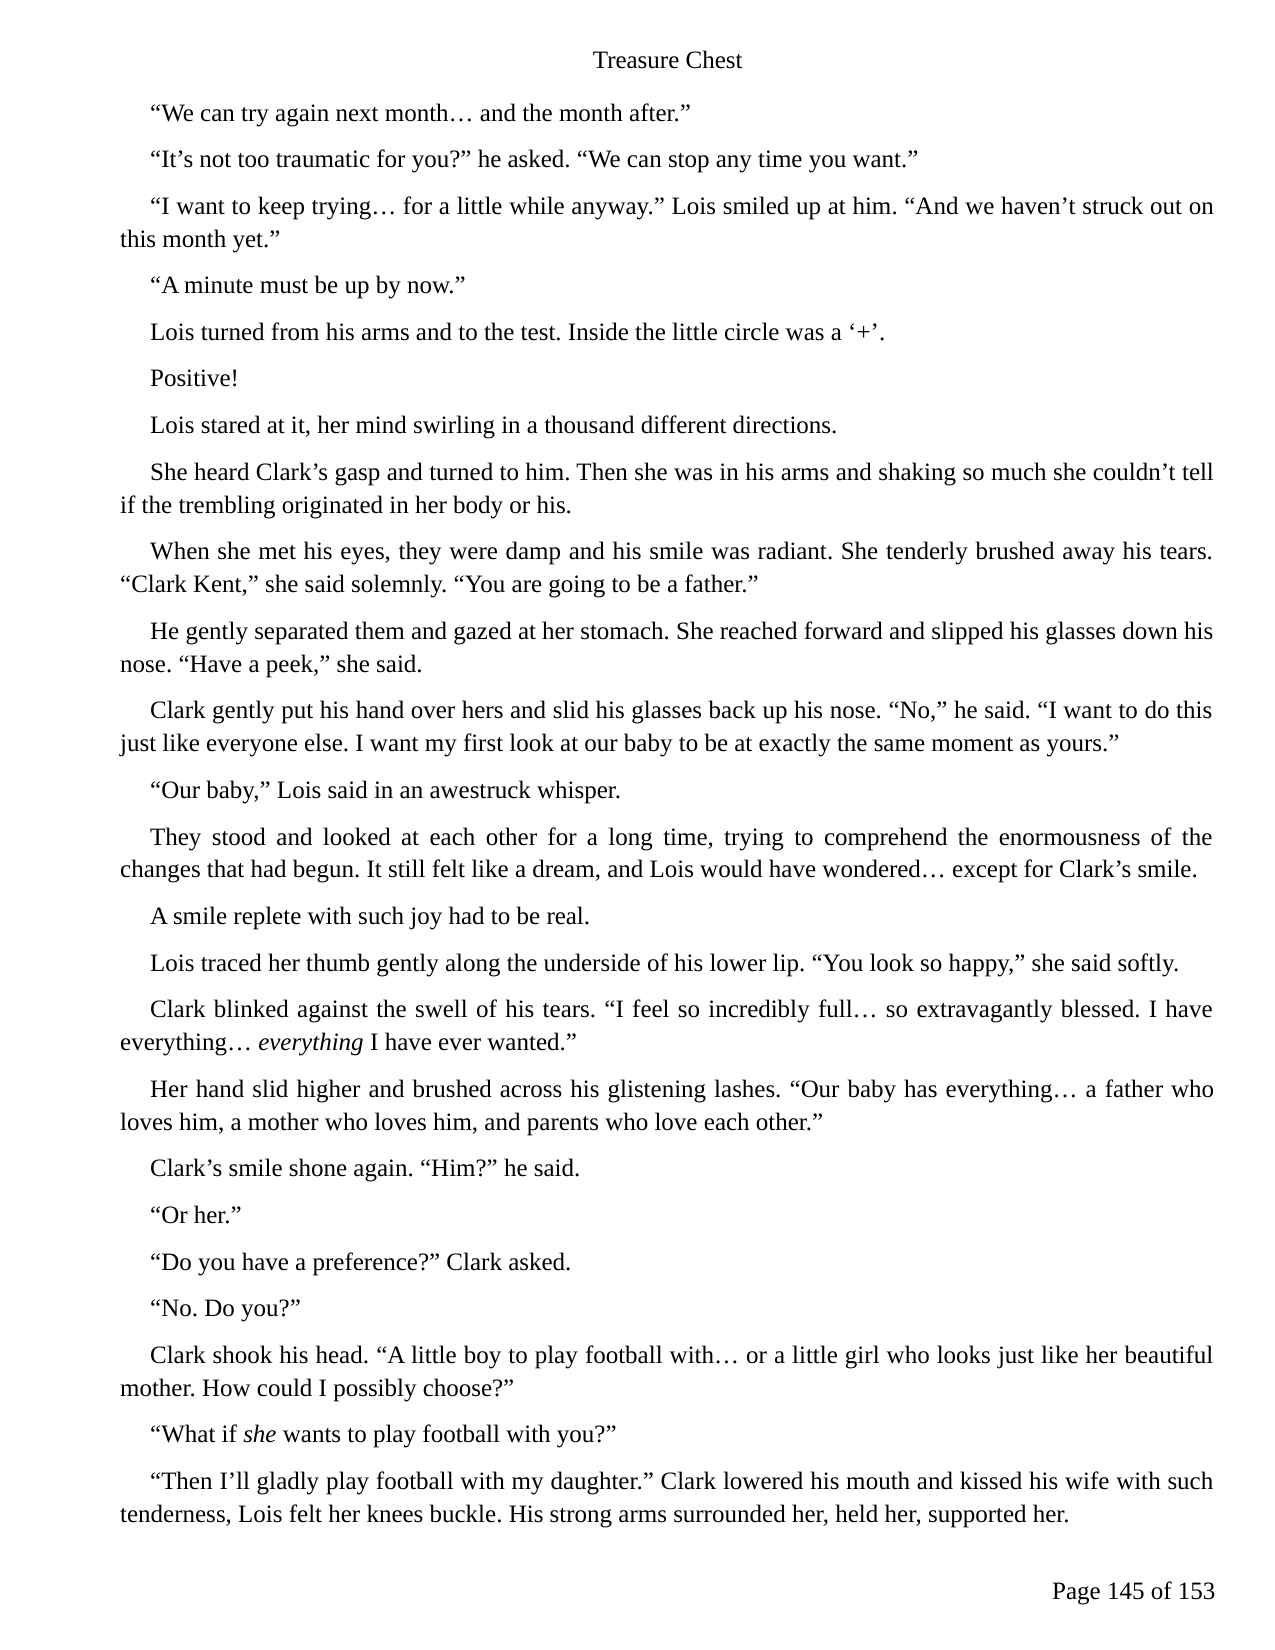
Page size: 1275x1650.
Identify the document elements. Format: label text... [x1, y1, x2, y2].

text They stood and looked at each other for a long time, trying to comprehend the enormousness of the changes that had begun. It still felt like a dream, and Lois would have wondered… except for Clark’s smile. [120, 822, 1215, 883]
text Clark gently put his hand over hers and slid his glasses back up his nose. “No,” he said. “I want to do this just like everyone else. I want my first look at our baby to be at exactly the same moment as yours.” [120, 695, 1215, 757]
text Lois stared at it, her mind swirling in a thousand different directions. [120, 410, 1215, 439]
text “It’s not too traumatic for you?” he asked. “We can stop any time you want.” [120, 144, 1215, 173]
text “A minute must be up by now.” [120, 270, 1215, 299]
text Lois traced her thumb gently along the underside of his lower lip. “You look so happy,” she said softly. [120, 948, 1215, 976]
text “What if she wants to play football with you?” [120, 1419, 1215, 1448]
text He gently separated them and gazed at her stomach. She reached forward and slipped his glasses down his nose. “Have a peek,” she said. [120, 616, 1215, 678]
text Her hand slid higher and brushed across his glistening lashes. “Our baby has everything… a father who loves him, a mother who loves him, and parents who love each other.” [120, 1074, 1215, 1136]
text Lois turned from his arms and to the test. Inside the little circle was a ‘+’. [120, 317, 1215, 346]
text When she met his eyes, they were damp and his smile was radiant. She tenderly brushed away his tears. “Clark Kent,” she said solemnly. “You are going to be a father.” [120, 536, 1215, 598]
text “Then I’ll gladly play football with my daughter.” Clark lowered his mouth and kissed his wife with such tenderness, Lois felt her knees buckle. His strong arms surrounded her, held her, supported her. [120, 1466, 1215, 1528]
text Clark shook his head. “A little boy to play football with… or a little girl who looks just like her beautiful mother. How could I possibly choose?” [120, 1340, 1215, 1401]
text She heard Clark’s gasp and turned to him. Then she was in his arms and shaking so much she couldn’t tell if the trembling originated in her body or his. [120, 457, 1215, 518]
text Clark’s smile shone again. “Him?” he said. [120, 1153, 1215, 1182]
text A smile replete with such joy had to be real. [120, 901, 1215, 930]
text “No. Do you?” [120, 1293, 1215, 1322]
text “Or her.” [120, 1200, 1215, 1229]
text Clark blinked against the swell of his tears. “I feel so incredibly full… so extravagantly blessed. I have everything… everything I have ever wanted.” [120, 994, 1215, 1056]
text “Do you have a preference?” Clark asked. [120, 1247, 1215, 1275]
text “Our baby,” Lois said in an awestruck whisper. [120, 775, 1215, 804]
text Positive! [120, 363, 1215, 392]
text “I want to keep trying… for a little while anyway.” Lois smiled up at him. “And we haven’t struck out on this month yet.” [120, 191, 1215, 253]
text “We can try again next month… and the month after.” [120, 98, 1215, 126]
